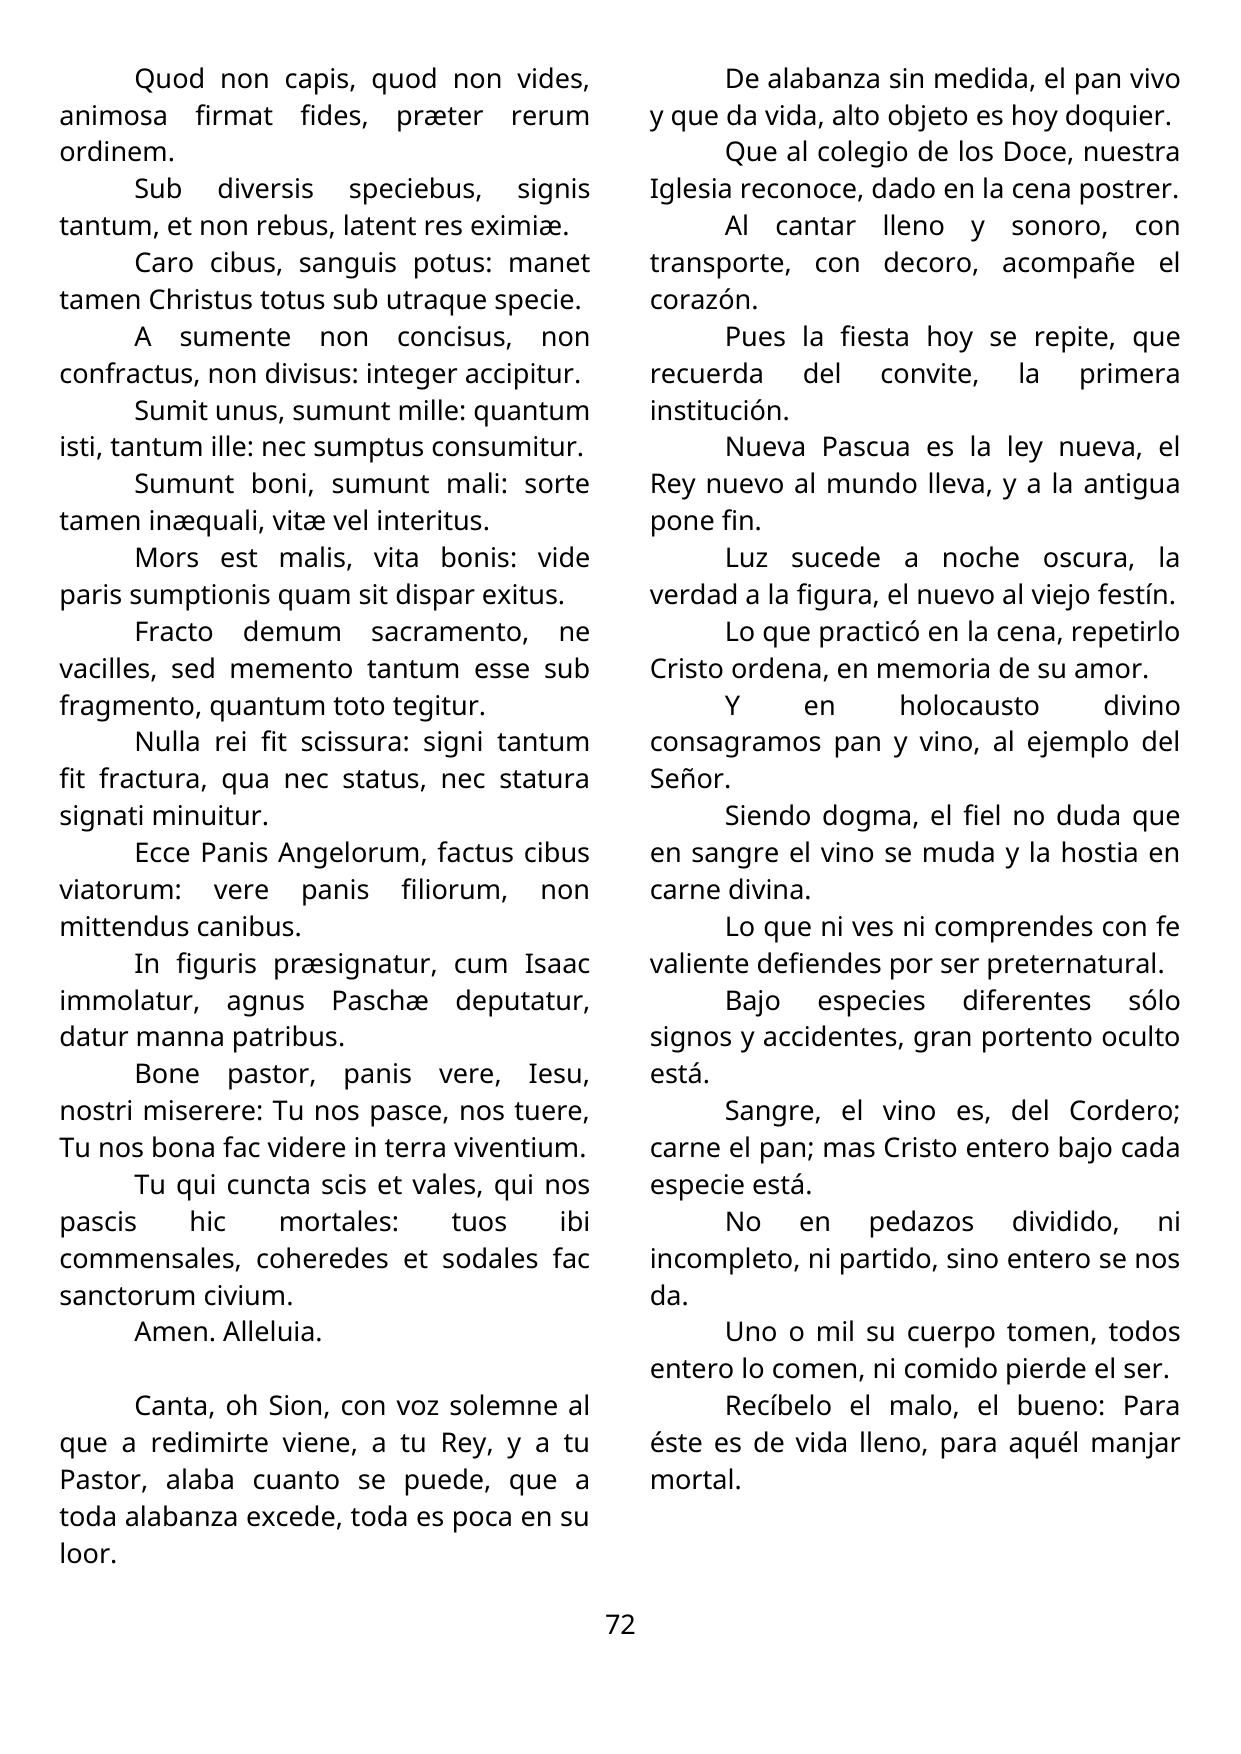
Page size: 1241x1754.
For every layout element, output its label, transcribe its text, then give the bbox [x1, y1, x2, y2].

subtitle Uno o mil su cuerpo tomen, todos entero lo comen, ni comido pierde el ser. [649, 1313, 1181, 1387]
subtitle Sangre, el vino es, del Cordero; carne el pan; mas Cristo entero bajo cada especie está. [649, 1092, 1181, 1202]
subtitle Canta, oh Sion, con voz solemne al que a redimirte viene, a tu Rey, y a tu Pastor, alaba cuanto se puede, que a toda alabanza excede, toda es poca en su loor. [59, 1387, 591, 1571]
subtitle Bone pastor, panis vere, Iesu, nostri miserere: Tu nos pasce, nos tuere, Tu nos bona fac videre in terra viventium. [59, 1055, 591, 1165]
subtitle Caro cibus, sanguis potus: manet tamen Christus totus sub utraque specie. [59, 243, 591, 317]
subtitle Amen. Alleluia. [59, 1313, 591, 1350]
subtitle Quod non capis, quod non vides, animosa firmat fides, præter rerum ordinem. [59, 59, 591, 170]
subtitle Tu qui cuncta scis et vales, qui nos pascis hic mortales: tuos ibi commensales, coheredes et sodales fac sanctorum civium. [59, 1165, 591, 1313]
subtitle De alabanza sin medida, el pan vivo y que da vida, alto objeto es hoy doquier. [649, 59, 1181, 133]
subtitle In figuris præsignatur, cum Isaac immolatur, agnus Paschæ deputatur, datur manna patribus. [59, 944, 591, 1055]
subtitle Pues la fiesta hoy se repite, que recuerda del convite, la primera institución. [649, 317, 1181, 428]
subtitle Que al colegio de los Doce, nuestra Iglesia reconoce, dado en la cena postrer. [649, 133, 1181, 207]
subtitle A sumente non concisus, non confractus, non divisus: integer accipitur. [59, 317, 591, 391]
subtitle No en pedazos dividido, ni incompleto, ni partido, sino entero se nos da. [649, 1202, 1181, 1313]
subtitle Y en holocausto divino consagramos pan y vino, al ejemplo del Señor. [649, 686, 1181, 797]
subtitle Nulla rei fit scissura: signi tantum fit fractura, qua nec status, nec statura signati minuitur. [59, 723, 591, 833]
subtitle Ecce Panis Angelorum, factus cibus viatorum: vere panis filiorum, non mittendus canibus. [59, 833, 591, 944]
subtitle Nueva Pascua es la ley nueva, el Rey nuevo al mundo lleva, y a la antigua pone fin. [649, 428, 1181, 538]
subtitle Luz sucede a noche oscura, la verdad a la figura, el nuevo al viejo festín. [649, 538, 1181, 612]
subtitle Recíbelo el malo, el bueno: Para éste es de vida lleno, para aquél manjar mortal. [649, 1387, 1181, 1497]
subtitle Al cantar lleno y sonoro, con transporte, con decoro, acompañe el corazón. [649, 207, 1181, 317]
subtitle Sub diversis speciebus, signis tantum, et non rebus, latent res eximiæ. [59, 170, 591, 243]
subtitle Siendo dogma, el fiel no duda que en sangre el vino se muda y la hostia en carne divina. [649, 797, 1181, 907]
subtitle Lo que practicó en la cena, repetirlo Cristo ordena, en memoria de su amor. [649, 612, 1181, 686]
subtitle Sumunt boni, sumunt mali: sorte tamen inæquali, vitæ vel interitus. [59, 465, 591, 538]
subtitle Mors est malis, vita bonis: vide paris sumptionis quam sit dispar exitus. [59, 538, 591, 612]
subtitle Lo que ni ves ni comprendes con fe valiente defiendes por ser preternatural. [649, 907, 1181, 981]
subtitle Fracto demum sacramento, ne vacilles, sed memento tantum esse sub fragmento, quantum toto tegitur. [59, 612, 591, 723]
subtitle Bajo especies diferentes sólo signos y accidentes, gran portento oculto está. [649, 981, 1181, 1092]
subtitle Sumit unus, sumunt mille: quantum isti, tantum ille: nec sumptus consumitur. [59, 391, 591, 465]
